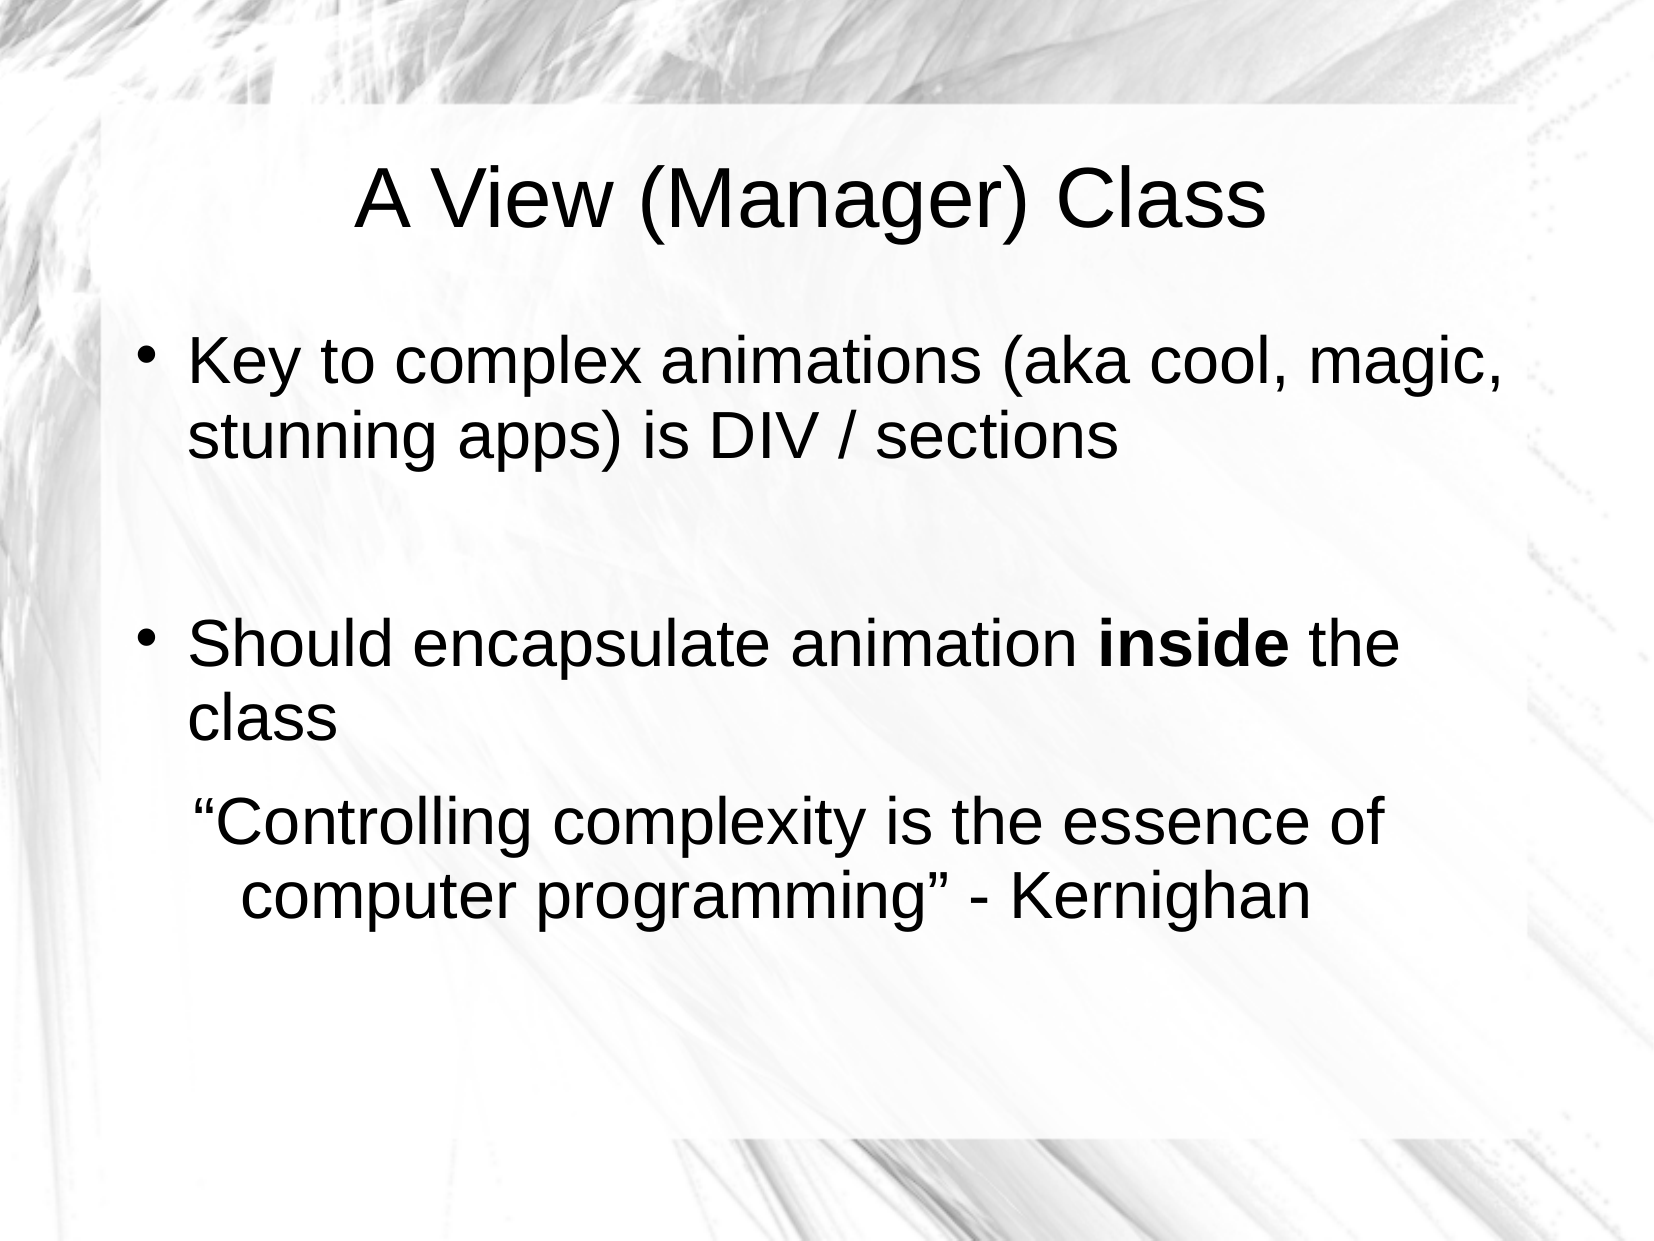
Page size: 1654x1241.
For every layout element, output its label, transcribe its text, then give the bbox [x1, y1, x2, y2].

list Key to complex animations (aka cool, magic, stunning apps) is DIV / sections Should encapsulate animation inside the class “Controlling complexity is the essence of computer programming” - Kernighan [118, 319, 1571, 1023]
picture [0, 0, 1654, 1241]
title A View (Manager) Class [118, 112, 1506, 281]
